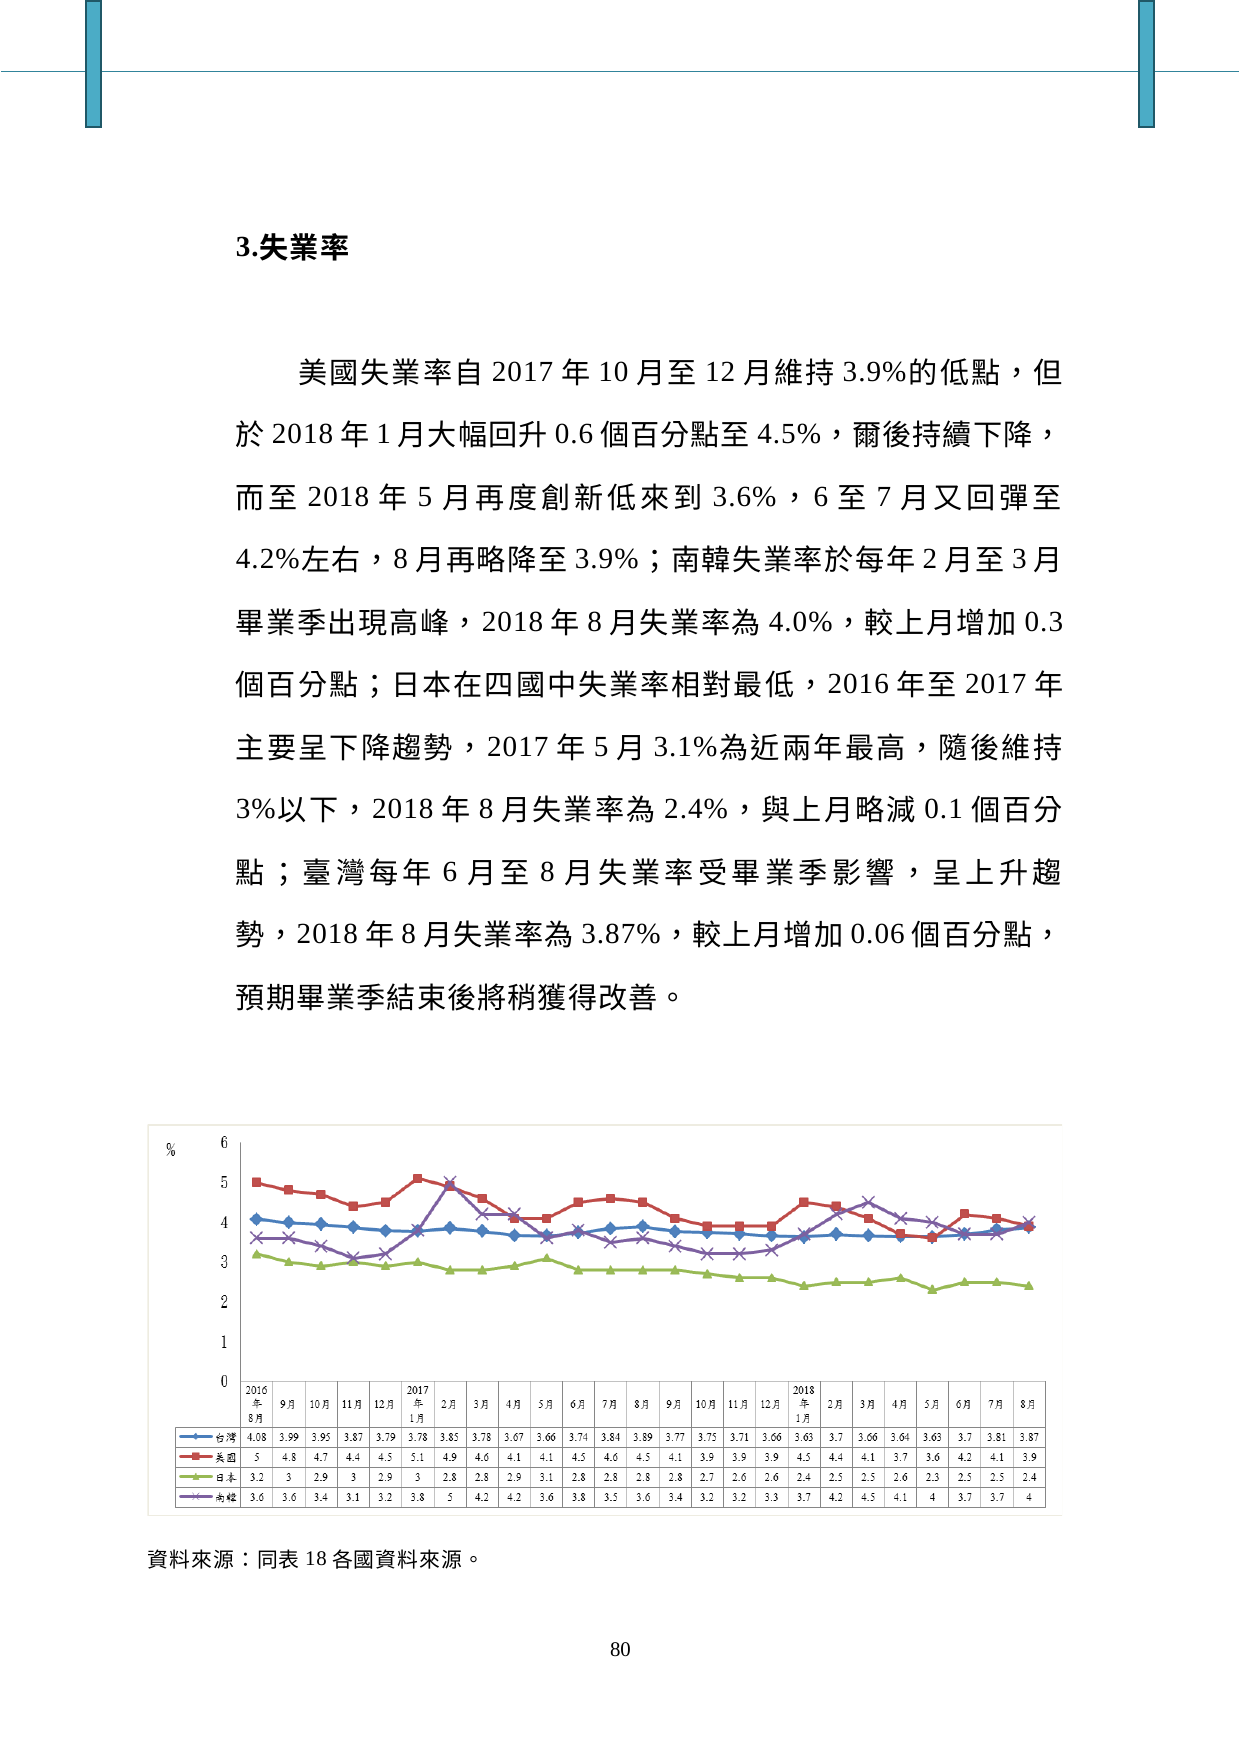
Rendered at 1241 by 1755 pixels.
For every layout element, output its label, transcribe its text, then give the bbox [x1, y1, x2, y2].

text 3.失業率 [236, 204, 1063, 266]
text 資料來源：同表18各國資料來源。 [147, 1516, 1063, 1579]
text 美國失業率自2017年10月至12月維持3.9%的低點，但於2018年1月大幅回升0.6個百分點至4.5%，爾後持續下降，而至2018年5月再度創新低來到3.6%，6至7月又回彈至4.2%左右，8月再略降至3.9%；南韓失業率於每年2月至3月畢業季出現高峰，2018年8月失業率為4.0%，較上月增加0.3個百分點；日本在四國中失業率相對最低，2016年至2017年主要呈下降趨勢，2017年5月3.1%為近兩年最高，隨後維持3%以下，2018年8月失業率為2.4%，與上月略減0.1個百分點；臺灣每年6月至8月失業率受畢業季影響，呈上升趨勢，2018年8月失業率為3.87%，較上月增加0.06個百分點，預期畢業季結束後將稍獲得改善。 [236, 329, 1063, 1016]
text [147, 1079, 1063, 1124]
